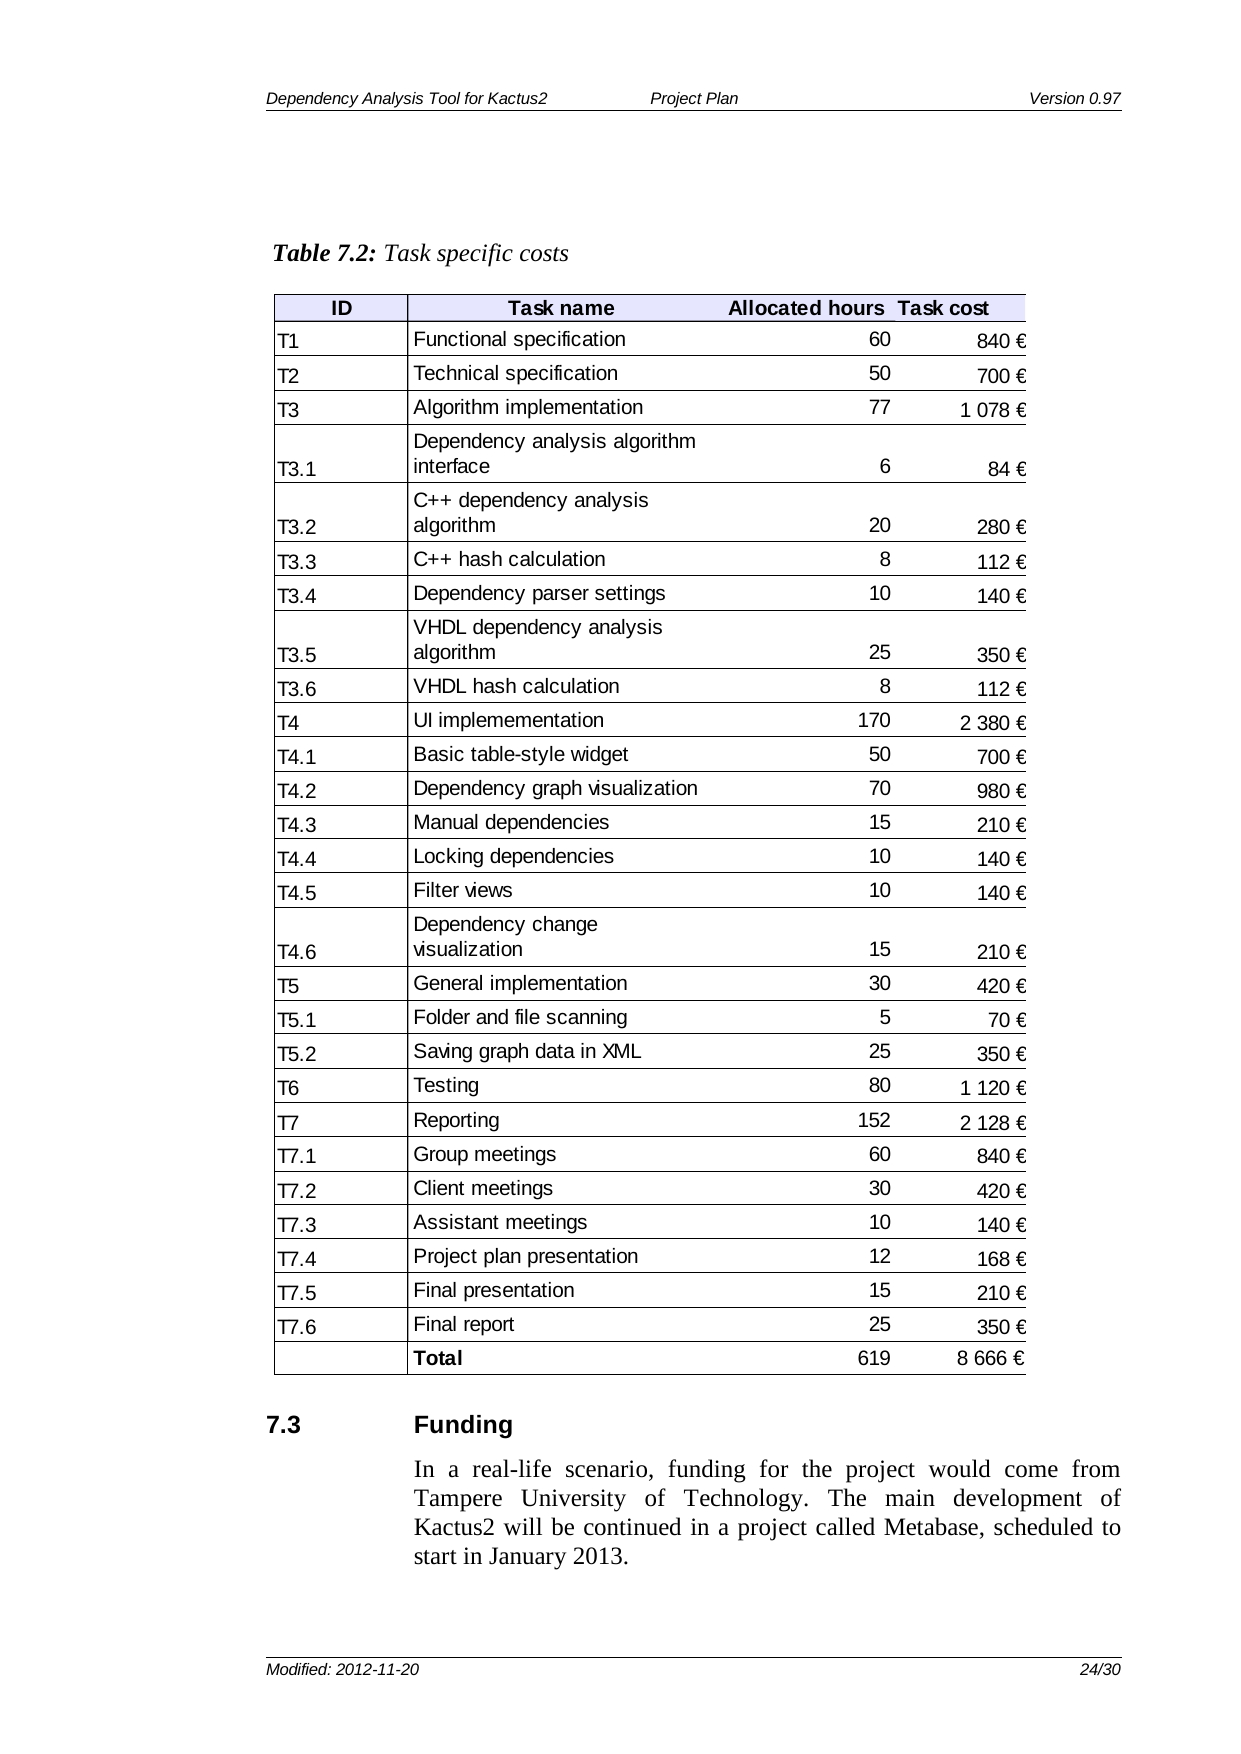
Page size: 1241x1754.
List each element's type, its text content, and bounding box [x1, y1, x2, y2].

text Table 7.2: Task specific costs [272, 238, 1025, 267]
subtitle Funding [266, 1410, 1122, 1439]
text In a real-life scenario, funding for the project would come from Tampere University of Technology. The main development of Kactus2 will be continued in a project called Metabase, scheduled to start in January 2013. [413, 1453, 1122, 1570]
